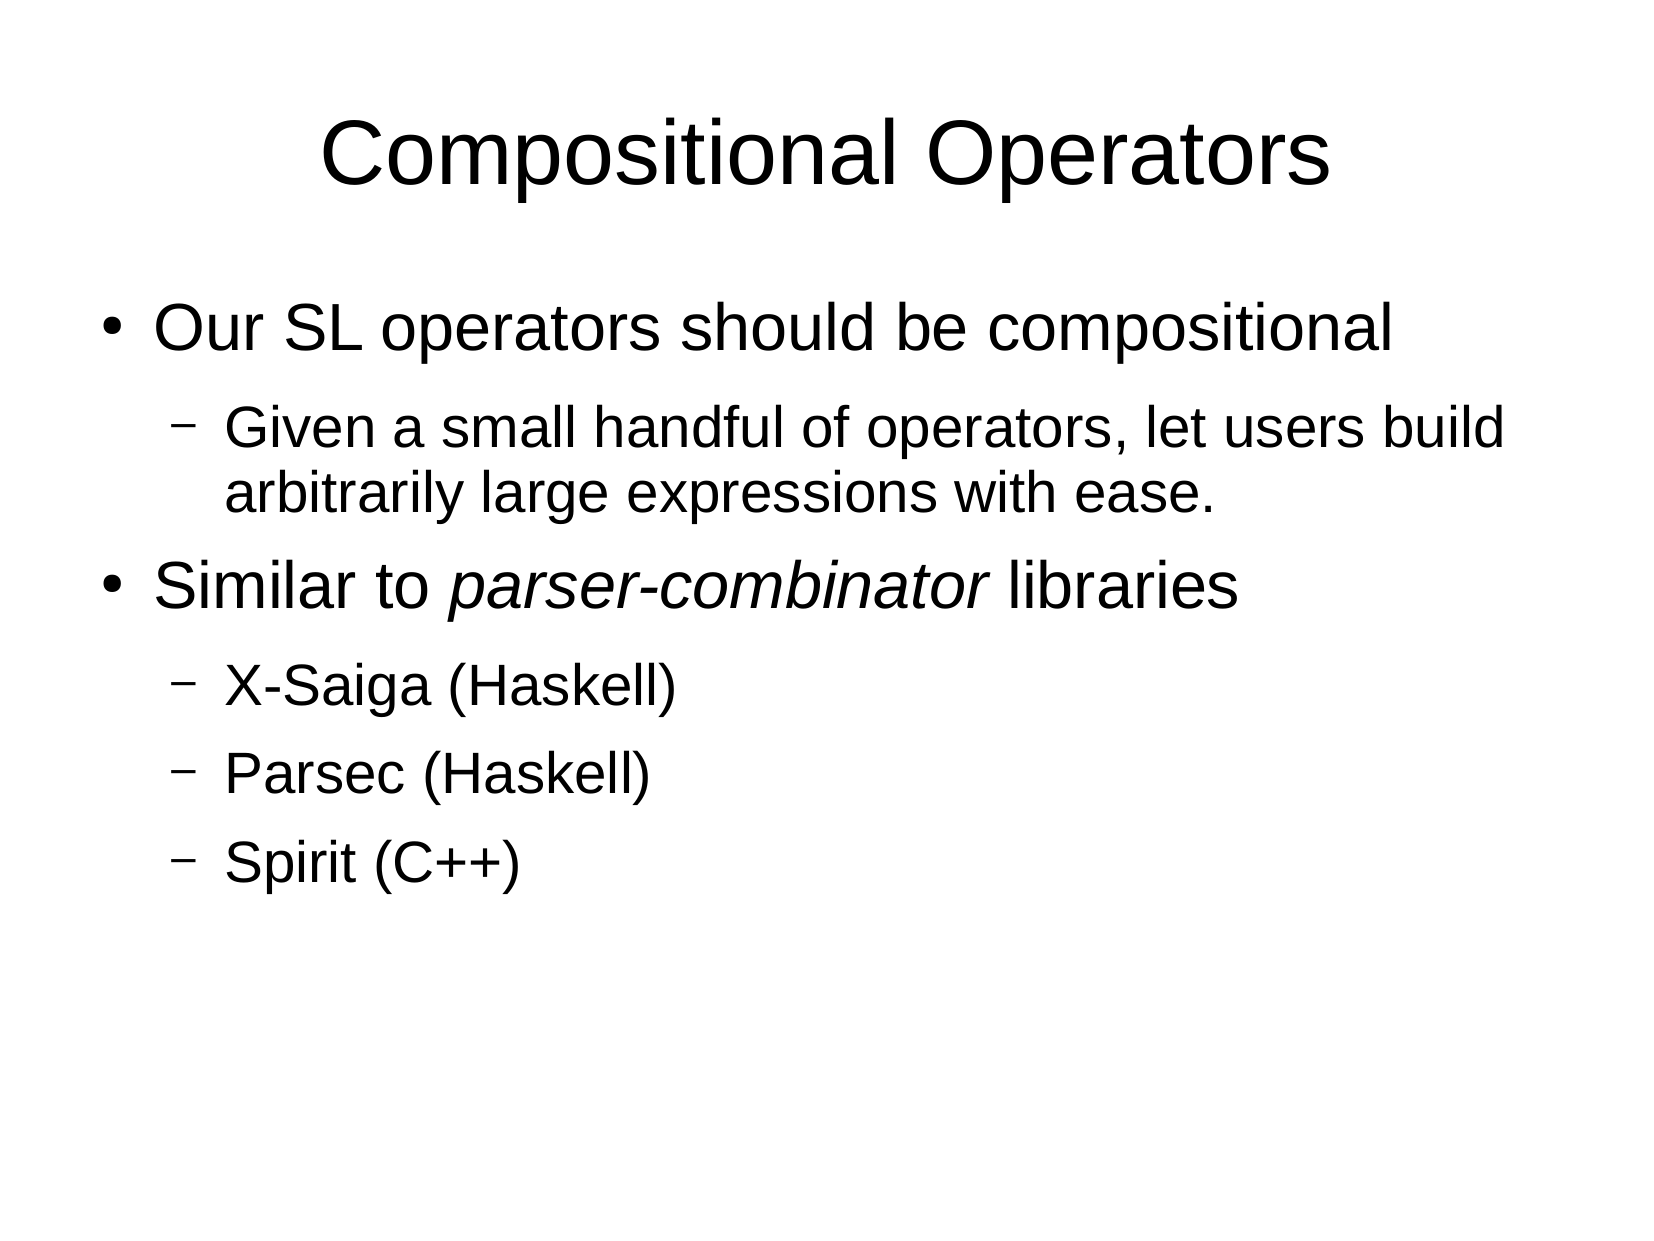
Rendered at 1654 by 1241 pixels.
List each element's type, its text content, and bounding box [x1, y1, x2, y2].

list Our SL operators should be compositional Given a small handful of operators, let users build arbitrarily large expressions with ease. Similar to parser-combinator libraries X-Saiga (Haskell) Parsec (Haskell) Spirit (C++) [82, 290, 1571, 1010]
title Compositional Operators [82, 49, 1571, 257]
